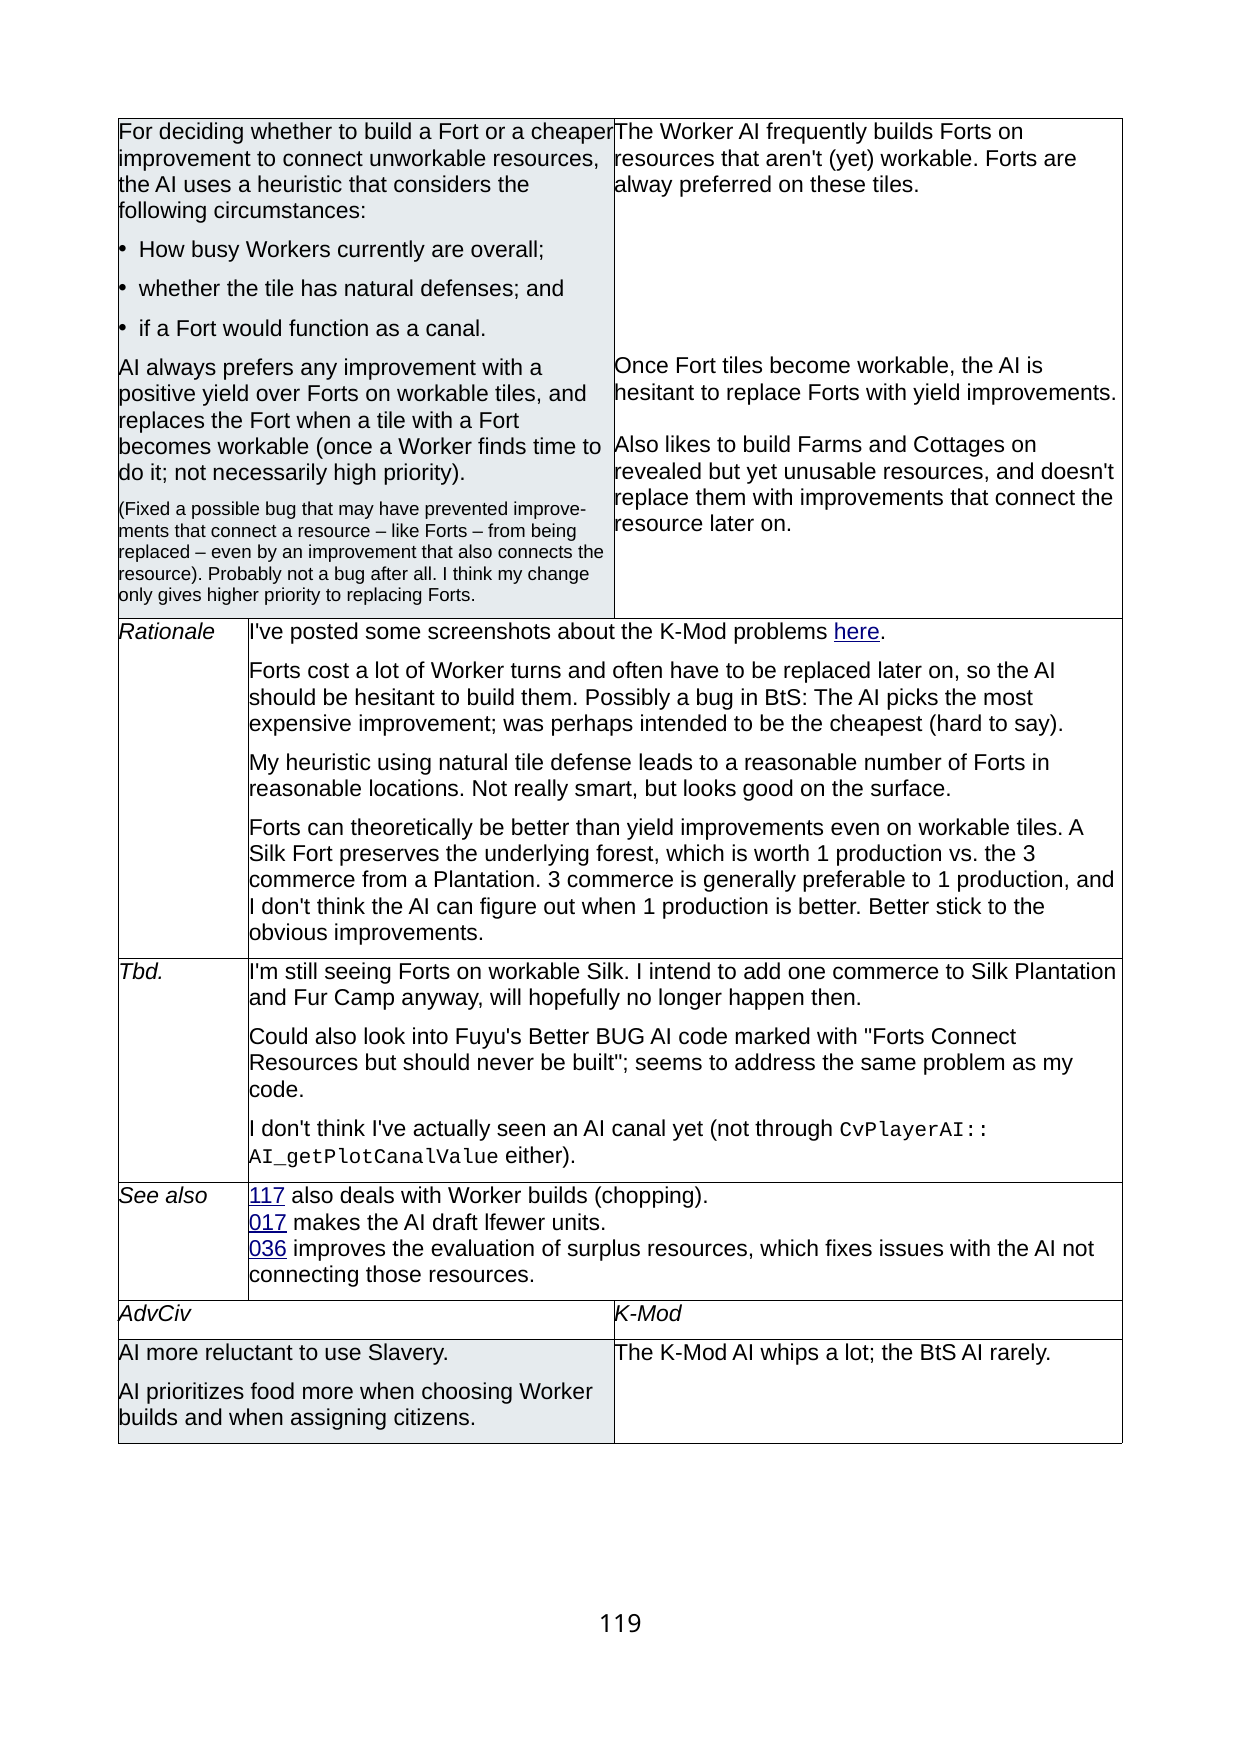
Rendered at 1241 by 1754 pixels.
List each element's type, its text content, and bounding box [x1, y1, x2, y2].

table_cell The K-Mod AI whips a lot; the BtS AI rarely. [615, 1340, 1122, 1443]
table_cell Tbd. [119, 959, 248, 1182]
table_cell I'm still seeing Forts on workable Silk. I intend to add one commerce to Silk Plantation and Fur Camp anyway, will hopefully no longer happen then. Could also look into Fuyu's Better BUG AI code marked with "Forts Connect Resources but should never be built"; seems to address the same problem as my code. I don't think I've actually seen an AI canal yet (not through CvPlayerAI:: AI_getPlotCanalValue either). [249, 959, 1122, 1182]
table_cell The Worker AI frequently builds Forts on resources that aren't (yet) workable. Forts are alway preferred on these tiles. Once Fort tiles become workable, the AI is hesitant to replace Forts with yield improvements. Also likes to build Farms and Cottages on revealed but yet unusable resources, and doesn't replace them with improvements that connect the resource later on. [615, 119, 1122, 618]
table_cell Rationale [119, 619, 248, 958]
table_cell 117 also deals with Worker builds (chopping). 017 makes the AI draft lfewer units. 036 improves the evaluation of surplus resources, which fixes issues with the AI not connecting those resources. [249, 1183, 1122, 1300]
table_cell See also [119, 1183, 248, 1300]
table_cell I've posted some screenshots about the K-Mod problems here. Forts cost a lot of Worker turns and often have to be replaced later on, so the AI should be hesitant to build them. Possibly a bug in BtS: The AI picks the most expensive improvement; was perhaps intended to be the cheapest (hard to say). My heuristic using natural tile defense leads to a reasonable number of Forts in reasonable locations. Not really smart, but looks good on the surface. Forts can theoretically be better than yield improvements even on workable tiles. A Silk Fort preserves the underlying forest, which is worth 1 production vs. the 3 commerce from a Plantation. 3 commerce is generally preferable to 1 production, and I don't think the AI can figure out when 1 production is better. Better stick to the obvious improvements. [249, 619, 1122, 958]
table_cell AI more reluctant to use Slavery. AI prioritizes food more when choosing Worker builds and when assigning citizens. [119, 1340, 614, 1443]
table_cell For deciding whether to build a Fort or a cheaper improvement to connect unworkable resources, the AI uses a heuristic that considers the following circumstances: How busy Workers currently are overall; whether the tile has natural defenses; and if a Fort would function as a canal. AI always prefers any improvement with a positive yield over Forts on workable tiles, and replaces the Fort when a tile with a Fort becomes workable (once a Worker finds time to do it; not necessarily high priority). (Fixed a possible bug that may have prevented improve­ments that connect a resource – like Forts – from being replaced – even by an improvement that also connects the resource). Probably not a bug after all. I think my change only gives higher priority to replacing Forts. [119, 119, 614, 618]
table_cell AdvCiv [119, 1301, 614, 1339]
table_cell K-Mod [615, 1301, 1122, 1339]
